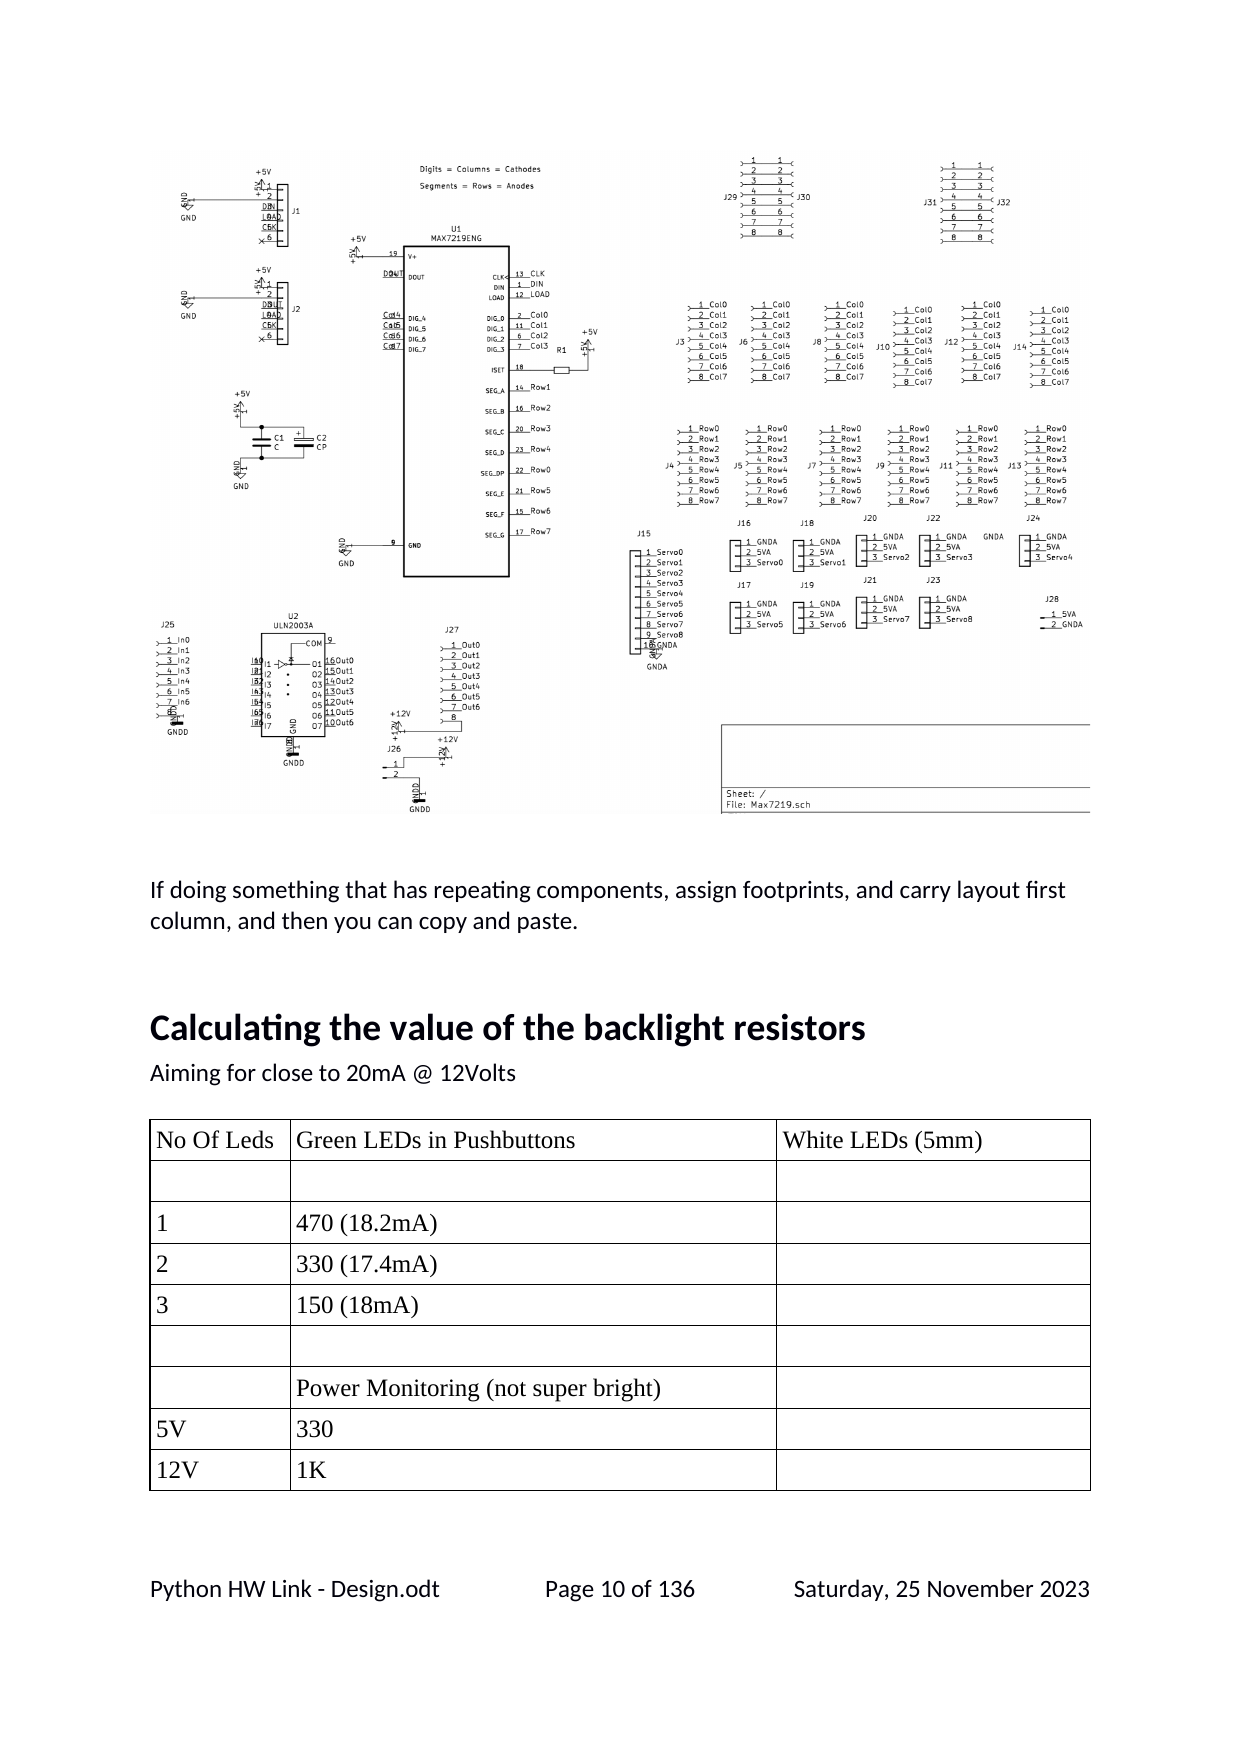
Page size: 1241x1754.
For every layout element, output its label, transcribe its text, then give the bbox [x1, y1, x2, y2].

table_cell [777, 1409, 1090, 1449]
subtitle Calculating the value of the backlight resistors [150, 1003, 1090, 1049]
table_cell 12V [151, 1450, 290, 1490]
table_cell 3 [151, 1285, 290, 1325]
table_cell 330 (17.4mA) [291, 1244, 776, 1284]
table_cell [777, 1326, 1090, 1366]
table_header No Of Leds [151, 1120, 290, 1160]
table_cell [291, 1161, 776, 1201]
table_cell [151, 1326, 290, 1366]
table_cell [777, 1450, 1090, 1490]
table_cell [777, 1367, 1090, 1407]
table_cell Power Monitoring (not super bright) [291, 1367, 776, 1407]
table_cell 150 (18mA) [291, 1285, 776, 1325]
picture [150, 150, 1091, 814]
table_header White LEDs (5mm) [777, 1120, 1090, 1160]
table_cell [777, 1244, 1090, 1284]
table_cell 1 [151, 1202, 290, 1242]
table_header Green LEDs in Pushbuttons [291, 1120, 776, 1160]
table_cell [777, 1202, 1090, 1242]
table_cell 2 [151, 1244, 290, 1284]
table_cell [291, 1326, 776, 1366]
table_cell 330 [291, 1409, 776, 1449]
text If doing something that has repeating components, assign footprints, and carry layout first column, and then you can copy and paste. [150, 874, 1090, 935]
table_cell 1K [291, 1450, 776, 1490]
table_cell 470 (18.2mA) [291, 1202, 776, 1242]
table_cell [777, 1161, 1090, 1201]
table_cell [151, 1367, 290, 1407]
table_cell 5V [151, 1409, 290, 1449]
table_cell [151, 1161, 290, 1201]
table_cell [777, 1285, 1090, 1325]
text Aiming for close to 20mA @ 12Volts [150, 1058, 1090, 1088]
